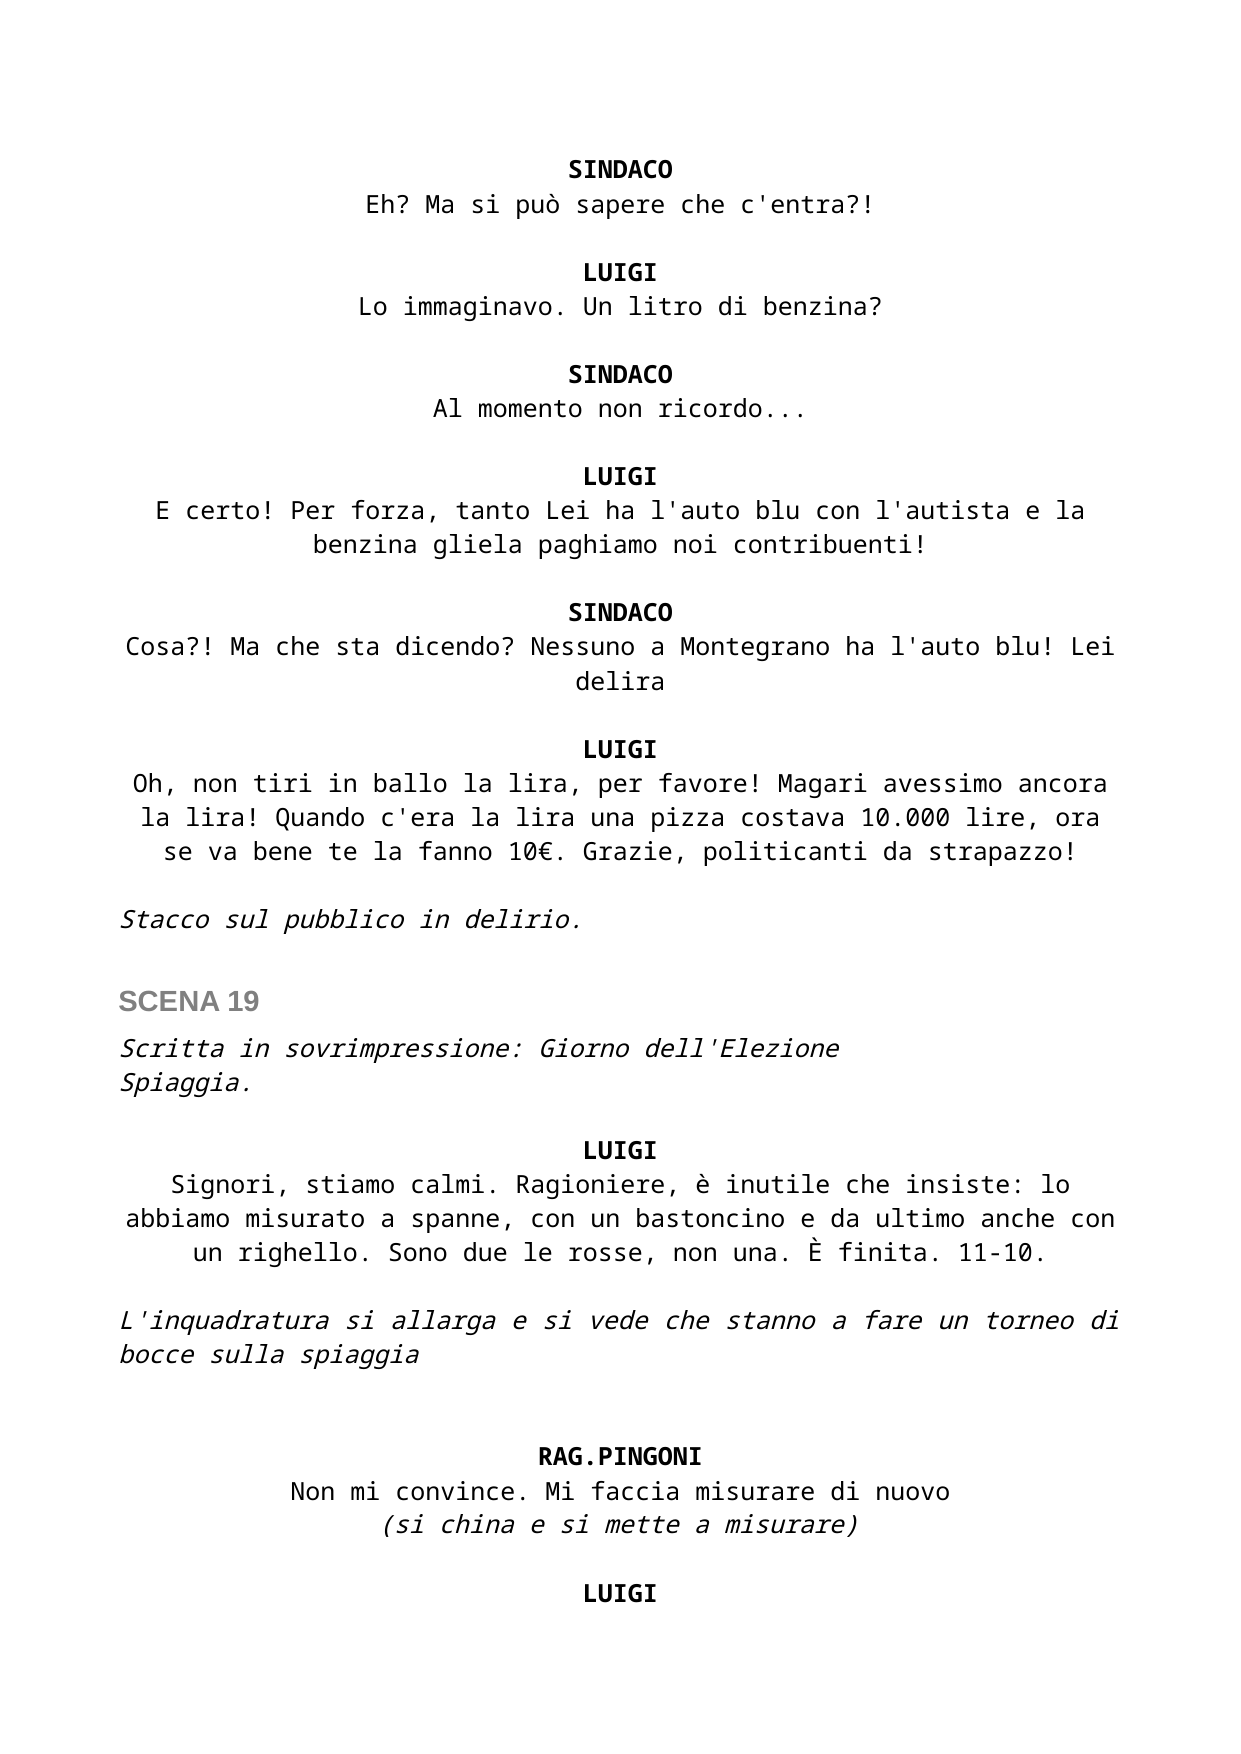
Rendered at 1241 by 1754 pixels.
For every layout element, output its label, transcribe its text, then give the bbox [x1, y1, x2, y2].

text Signori, stiamo calmi. Ragioniere, è inutile che insiste: lo abbiamo misurato a spanne, con un bastoncino e da ultimo anche con un righello. Sono due le rosse, non una. È finita. 11-10. [118, 1167, 1122, 1269]
text Eh? Ma si può sapere che c'entra?! [118, 186, 1122, 220]
text Oh, non tiri in ballo la lira, per favore! Magari avessimo ancora la lira! Quando c'era la lira una pizza costava 10.000 lire, ora se va bene te la fanno 10€. Grazie, politicanti da strapazzo! [118, 765, 1122, 867]
text SINDACO [118, 357, 1122, 391]
subtitle SCENA 19 [118, 984, 1122, 1018]
text Spiaggia. [118, 1064, 1122, 1098]
text E certo! Per forza, tanto Lei ha l'auto blu con l'autista e la benzina gliela paghiamo noi contribuenti! [118, 493, 1122, 561]
text (si china e si mette a misurare) [118, 1507, 1122, 1541]
text Stacco sul pubblico in delirio. [118, 902, 1122, 936]
text LUIGI [118, 254, 1122, 288]
text Scritta in sovrimpressione: Giorno dell'Elezione [118, 1030, 1122, 1064]
text LUIGI [118, 459, 1122, 493]
text LUIGI [118, 1575, 1122, 1609]
text RAG.PINGONI [118, 1439, 1122, 1473]
text SINDACO [118, 152, 1122, 186]
text SINDACO [118, 595, 1122, 629]
text Lo immaginavo. Un litro di benzina? [118, 288, 1122, 322]
text Al momento non ricordo... [118, 391, 1122, 425]
text LUIGI [118, 1132, 1122, 1167]
text Non mi convince. Mi faccia misurare di nuovo [118, 1473, 1122, 1507]
text Cosa?! Ma che sta dicendo? Nessuno a Montegrano ha l'auto blu! Lei delira [118, 629, 1122, 697]
text LUIGI [118, 731, 1122, 765]
text L'inquadratura si allarga e si vede che stanno a fare un torneo di bocce sulla spiaggia [118, 1303, 1122, 1371]
